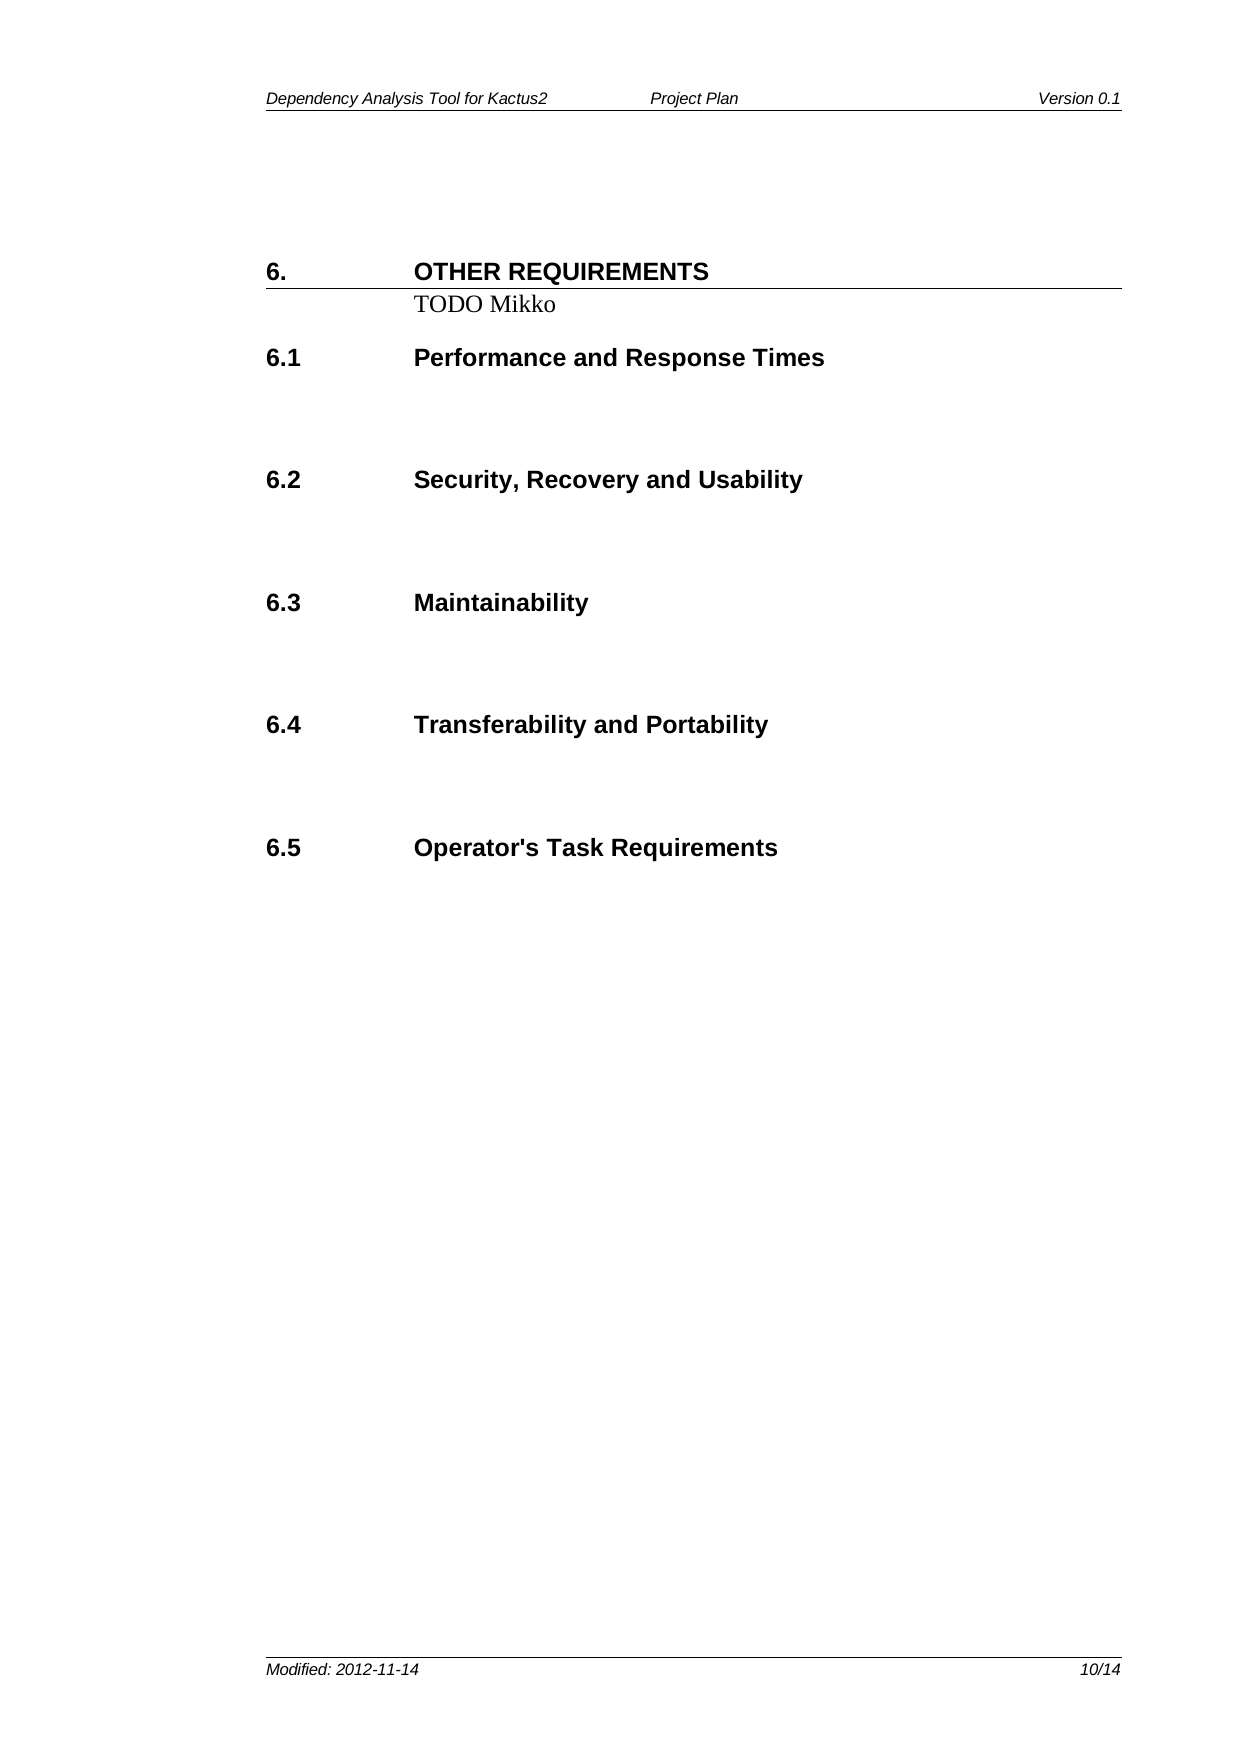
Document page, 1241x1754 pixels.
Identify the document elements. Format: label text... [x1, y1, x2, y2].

subtitle Security, Recovery and Usability [266, 465, 1122, 494]
subtitle Maintainability [266, 588, 1122, 617]
subtitle Transferability and Portability [266, 710, 1122, 739]
text TODO Mikko [369, 289, 1122, 318]
subtitle Other Requirements [266, 257, 1122, 288]
subtitle Performance and Response Times [266, 343, 1122, 372]
subtitle Operator's Task Requirements [266, 833, 1122, 862]
